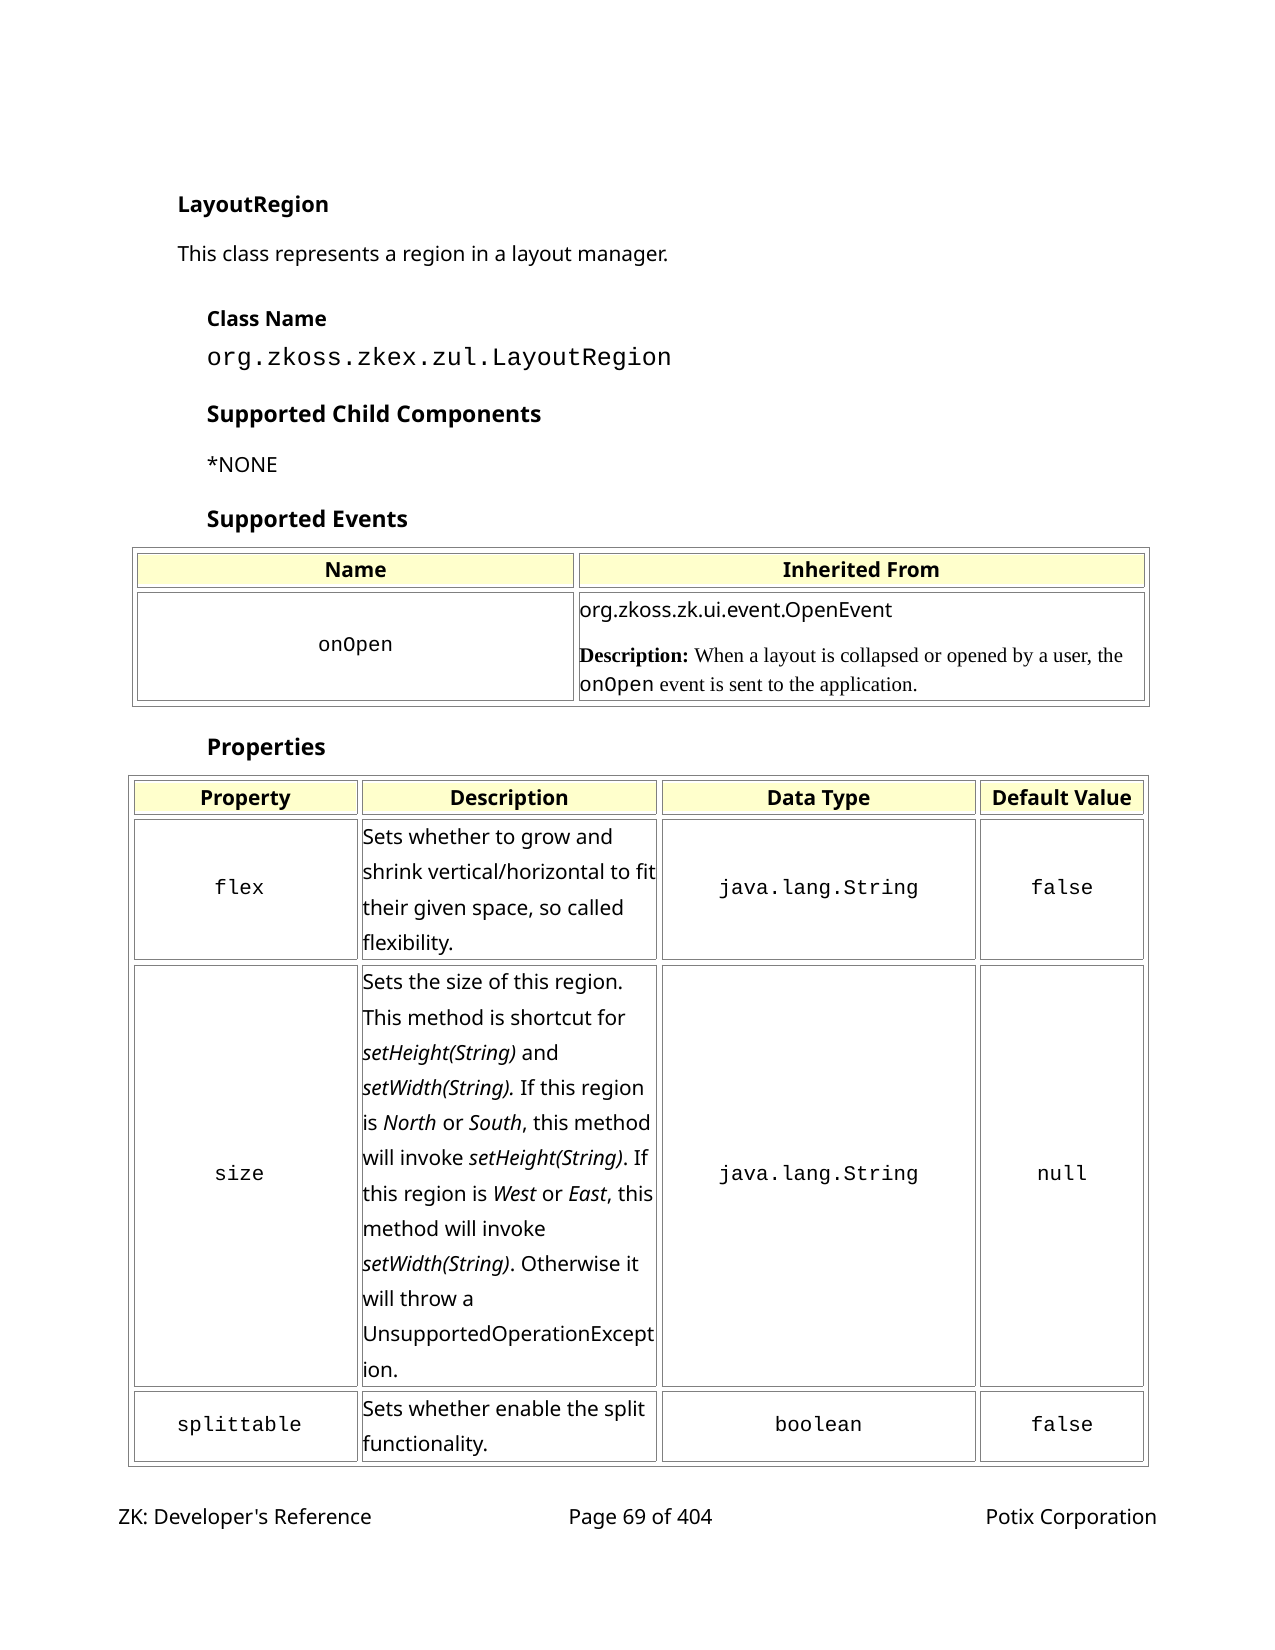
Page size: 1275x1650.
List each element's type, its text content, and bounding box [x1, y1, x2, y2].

table_cell splittable [131, 1386, 359, 1461]
table_cell null [978, 959, 1146, 1386]
subtitle Supported Child Components [207, 398, 1157, 429]
table_header Default Value [978, 776, 1146, 814]
table_cell onOpen [134, 587, 576, 700]
table_cell org.zkoss.zk.ui.event.OpenEvent Description: When a layout is collapsed or opened by a user, the onOpen event is sent to the application. [576, 587, 1147, 700]
table_cell Sets whether enable the split functionality. [359, 1386, 659, 1461]
table_cell boolean [659, 1386, 978, 1461]
table_header Data Type [659, 776, 978, 814]
table_header Property [131, 776, 359, 814]
subtitle LayoutRegion [177, 189, 1157, 219]
table_header Description [359, 776, 659, 814]
text *NONE [207, 450, 1157, 478]
subtitle Class Name [207, 304, 1157, 333]
text This class represents a region in a layout manager. [177, 239, 1157, 268]
table_cell java.lang.String [659, 959, 978, 1386]
table_cell java.lang.String [659, 814, 978, 959]
table_cell flex [131, 814, 359, 959]
text org.zkoss.zkex.zul.LayoutRegion [207, 345, 1157, 373]
table_cell Sets whether to grow and shrink vertical/horizontal to fit their given space, so called flexibility. [359, 814, 659, 959]
subtitle Supported Events [207, 503, 1157, 534]
table_cell Sets the size of this region. This method is shortcut for setHeight(String) and setWidth(String). If this region is North or South, this method will invoke setHeight(String). If this region is West or East, this method will invoke setWidth(String). Otherwise it will throw a UnsupportedOperationException. [359, 959, 659, 1386]
table_header Inherited From [576, 548, 1147, 587]
table_header Name [134, 548, 576, 587]
table_cell false [978, 814, 1146, 959]
subtitle Properties [207, 731, 1157, 762]
table_cell size [131, 959, 359, 1386]
table_cell false [978, 1386, 1146, 1461]
